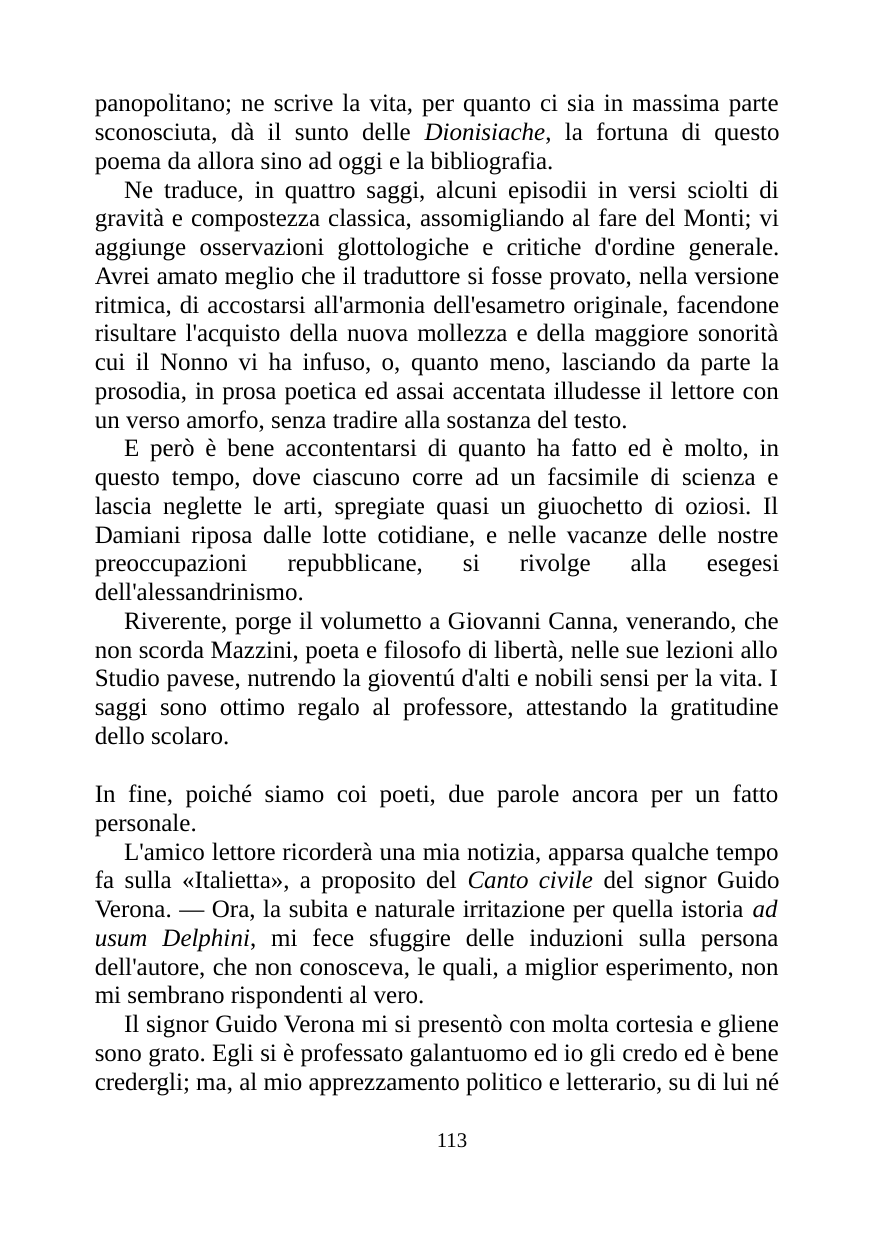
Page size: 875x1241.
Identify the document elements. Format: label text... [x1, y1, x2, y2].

text Ne traduce, in quattro saggi, alcuni episodii in versi sciolti di gravità e compostezza classica, assomigliando al fare del Monti; vi aggiunge osservazioni glottologiche e critiche d'ordine generale. Avrei amato meglio che il traduttore si fosse provato, nella versione ritmica, di accostarsi all'armonia dell'esametro originale, facendone risultare l'acquisto della nuova mollezza e della maggiore sonorità cui il Nonno vi ha infuso, o, quanto meno, lasciando da parte la prosodia, in prosa poetica ed assai accentata illudesse il lettore con un verso amorfo, senza tradire alla sostanza del testo. [94, 175, 779, 433]
text E però è bene accontentarsi di quanto ha fatto ed è molto, in questo tempo, dove ciascuno corre ad un facsimile di scienza e lascia neglette le arti, spregiate quasi un giuochetto di oziosi. Il Damiani riposa dalle lotte cotidiane, e nelle vacanze delle nostre preoccupazioni repubblicane, si rivolge alla esegesi dell'alessandrinismo. [94, 433, 779, 606]
text Riverente, porge il volumetto a Giovanni Canna, venerando, che non scorda Mazzini, poeta e filosofo di libertà, nelle sue lezioni allo Studio pavese, nutrendo la gioventú d'alti e nobili sensi per la vita. I saggi sono ottimo regalo al professore, attestando la gratitudine dello scolaro. [94, 606, 779, 750]
text panopolitano; ne scrive la vita, per quanto ci sia in massima parte sconosciuta, dà il sunto delle Dionisiache, la fortuna di questo poema da allora sino ad oggi e la bibliografia. [94, 88, 779, 175]
text L'amico lettore ricorderà una mia notizia, apparsa qualche tempo fa sulla «Italietta», a proposito del Canto civile del signor Guido Verona. — Ora, la subita e naturale irritazione per quella istoria ad usum Delphini, mi fece sfuggire delle induzioni sulla persona dell'autore, che non conosceva, le quali, a miglior esperimento, non mi sembrano rispondenti al vero. [94, 837, 779, 1009]
text Il signor Guido Verona mi si presentò con molta cortesia e gliene sono grato. Egli si è professato galantuomo ed io gli credo ed è bene credergli; ma, al mio apprezzamento politico e letterario, su di lui né [94, 1009, 779, 1096]
text In fine, poiché siamo coi poeti, due parole ancora per un fatto personale. [94, 779, 779, 837]
